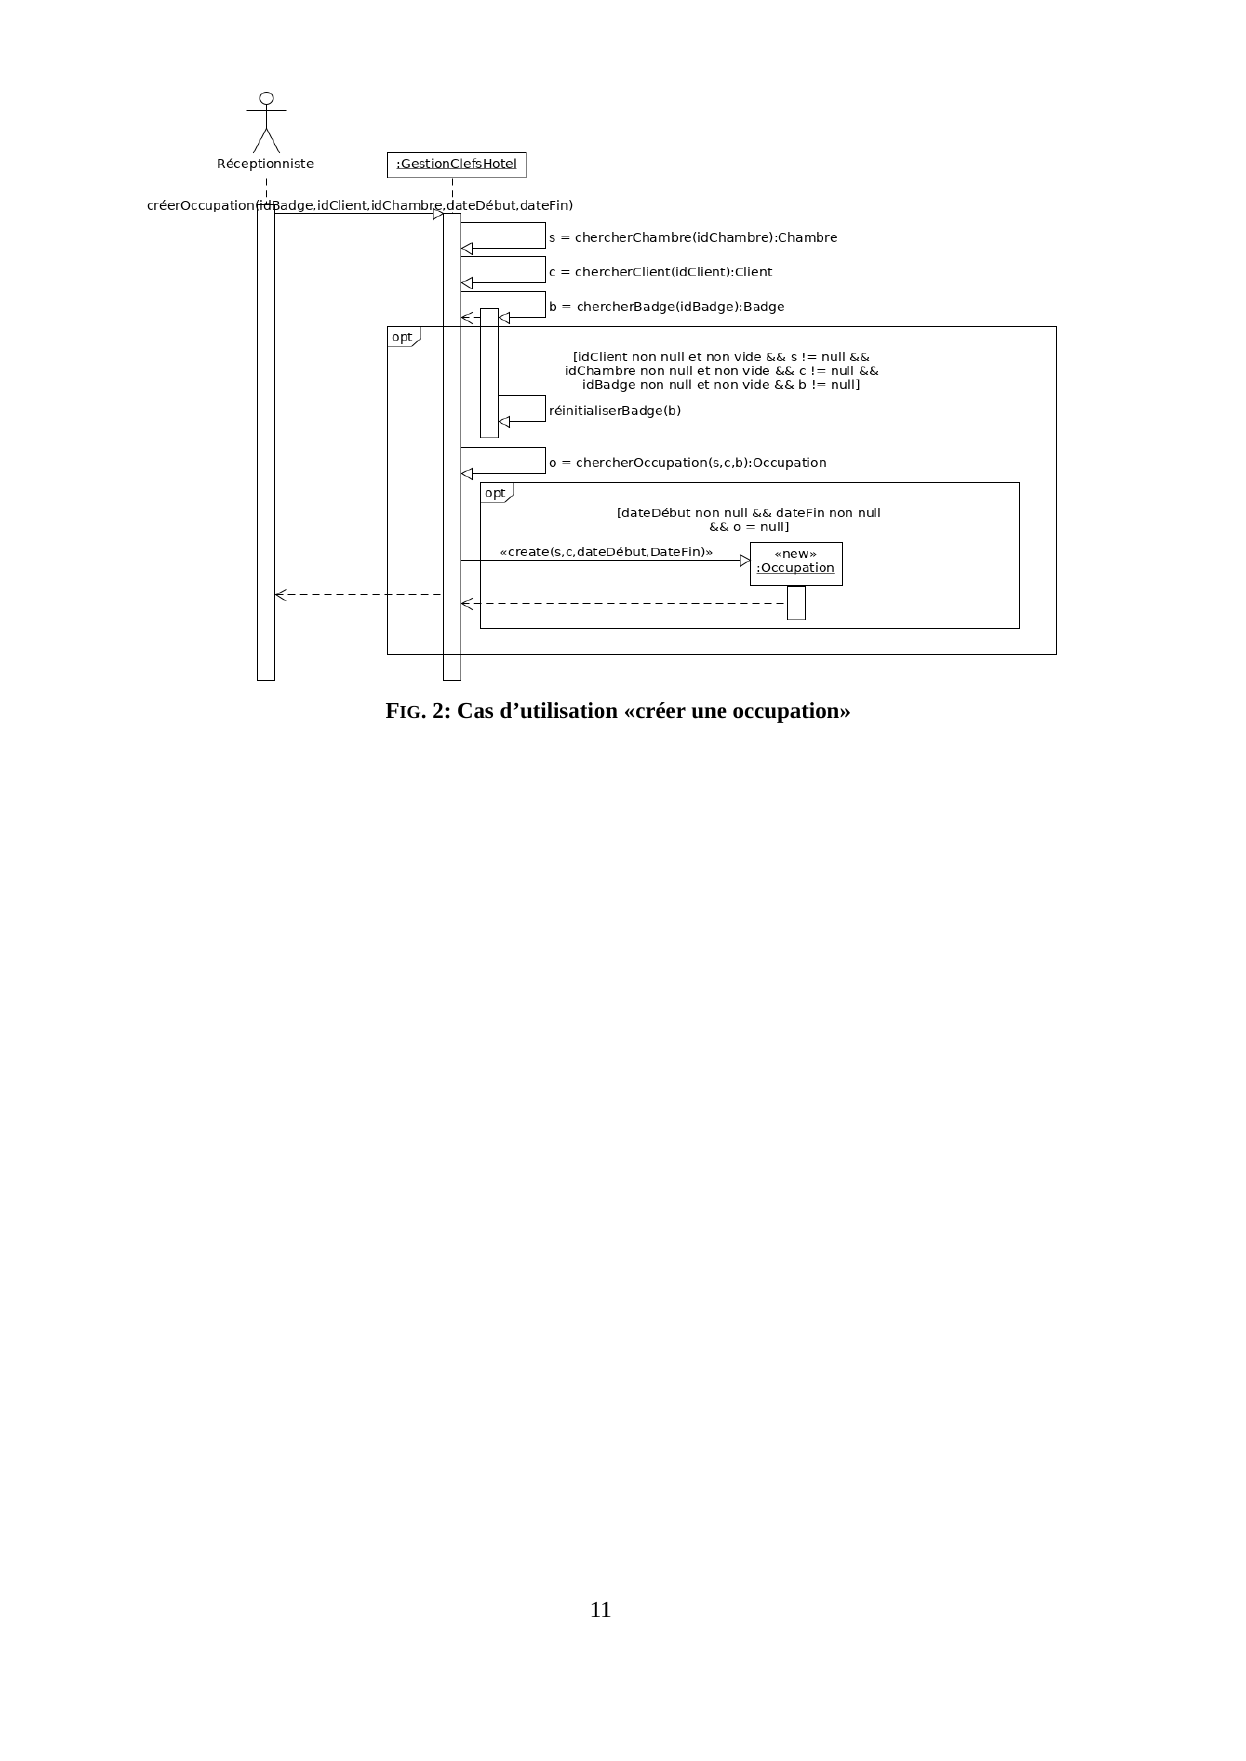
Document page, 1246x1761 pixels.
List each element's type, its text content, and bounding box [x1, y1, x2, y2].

picture [126, 75, 1075, 698]
text Fig. 2: Cas d’utilisation «créer une occupation» [126, 698, 1075, 724]
